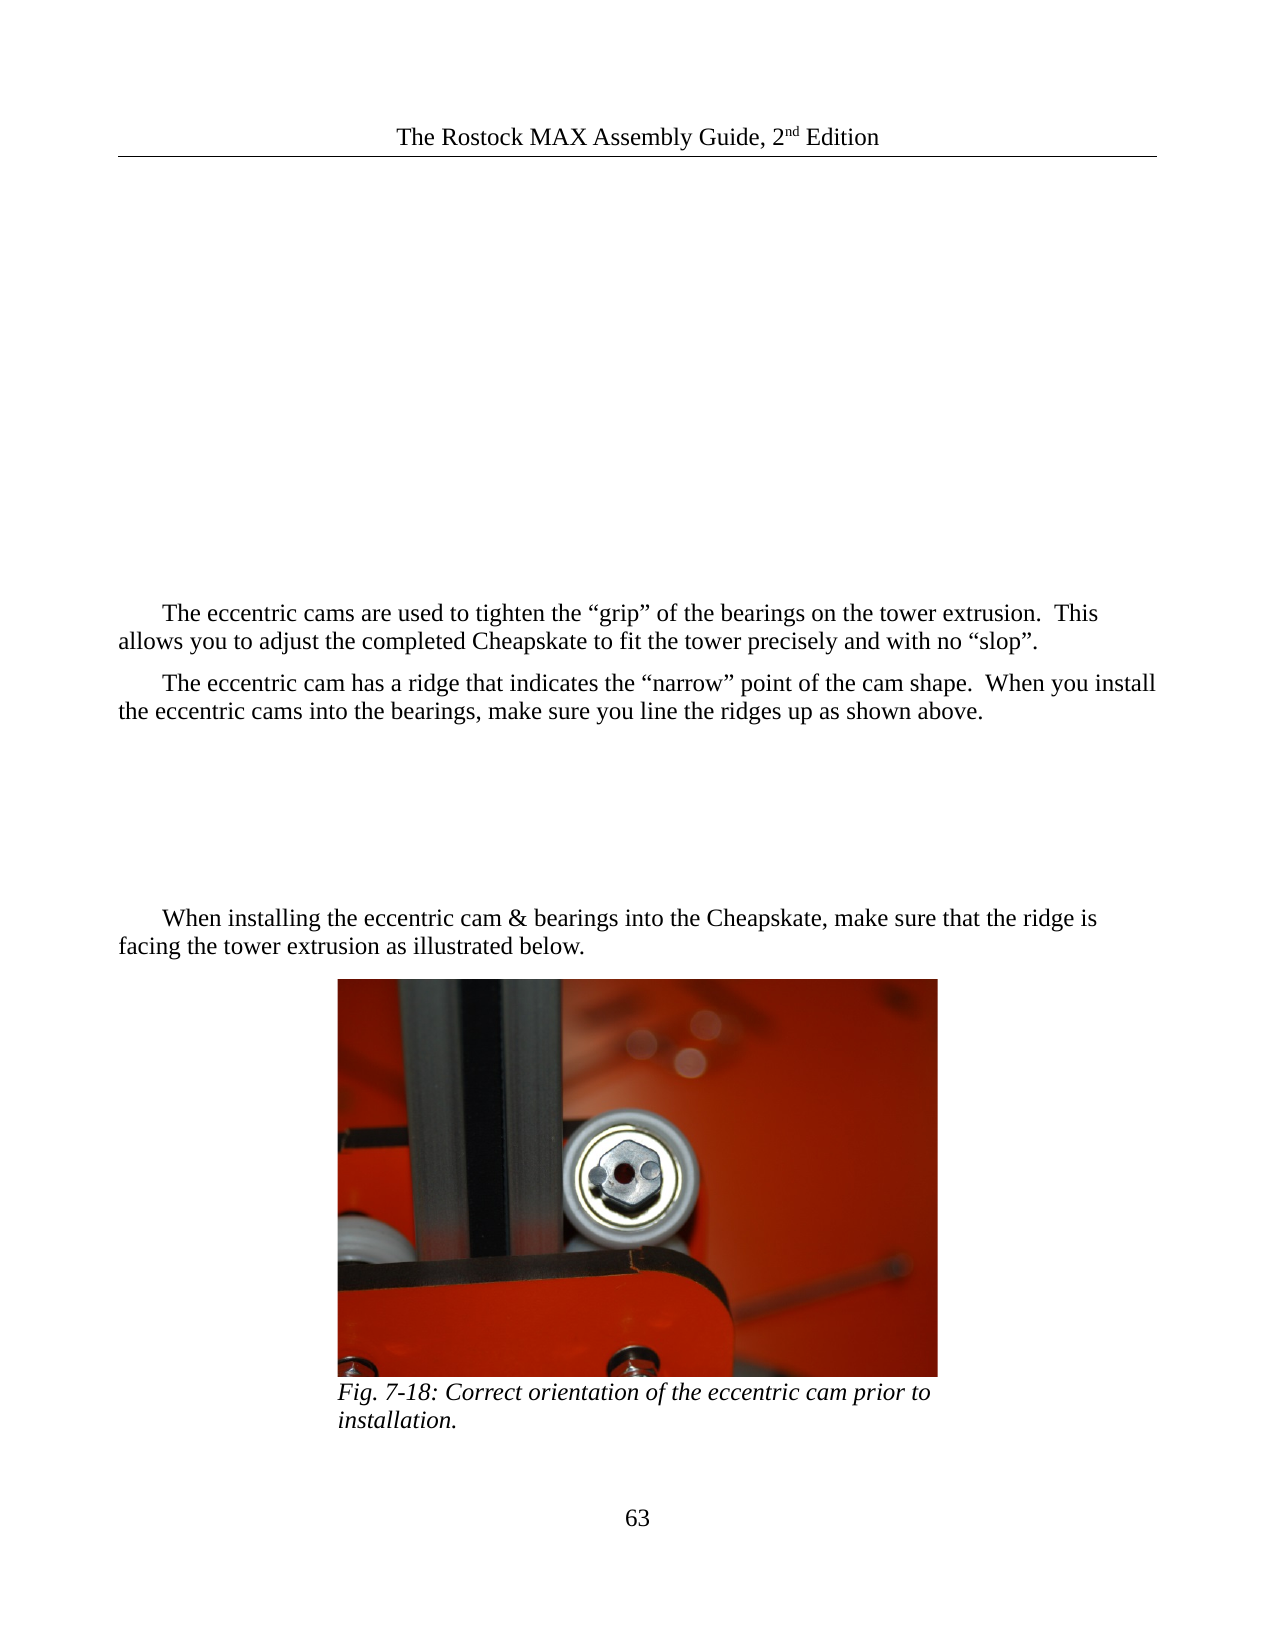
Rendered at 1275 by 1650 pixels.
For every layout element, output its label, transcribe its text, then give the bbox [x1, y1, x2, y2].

text Fig. 7-18: Correct orientation of the eccentric cam prior to installation. [337, 1377, 937, 1434]
text The eccentric cams are used to tighten the “grip” of the bearings on the tower extrusion. This allows you to adjust the completed Cheapskate to fit the tower precisely and with no “slop”. [118, 598, 1157, 655]
text The eccentric cam has a ridge that indicates the “narrow” point of the cam shape. When you install the eccentric cams into the bearings, make sure you line the ridges up as shown above. [118, 668, 1157, 725]
picture [337, 979, 938, 1377]
text When installing the eccentric cam & bearings into the Cheapskate, make sure that the ridge is facing the tower extrusion as illustrated below. [118, 903, 1157, 960]
